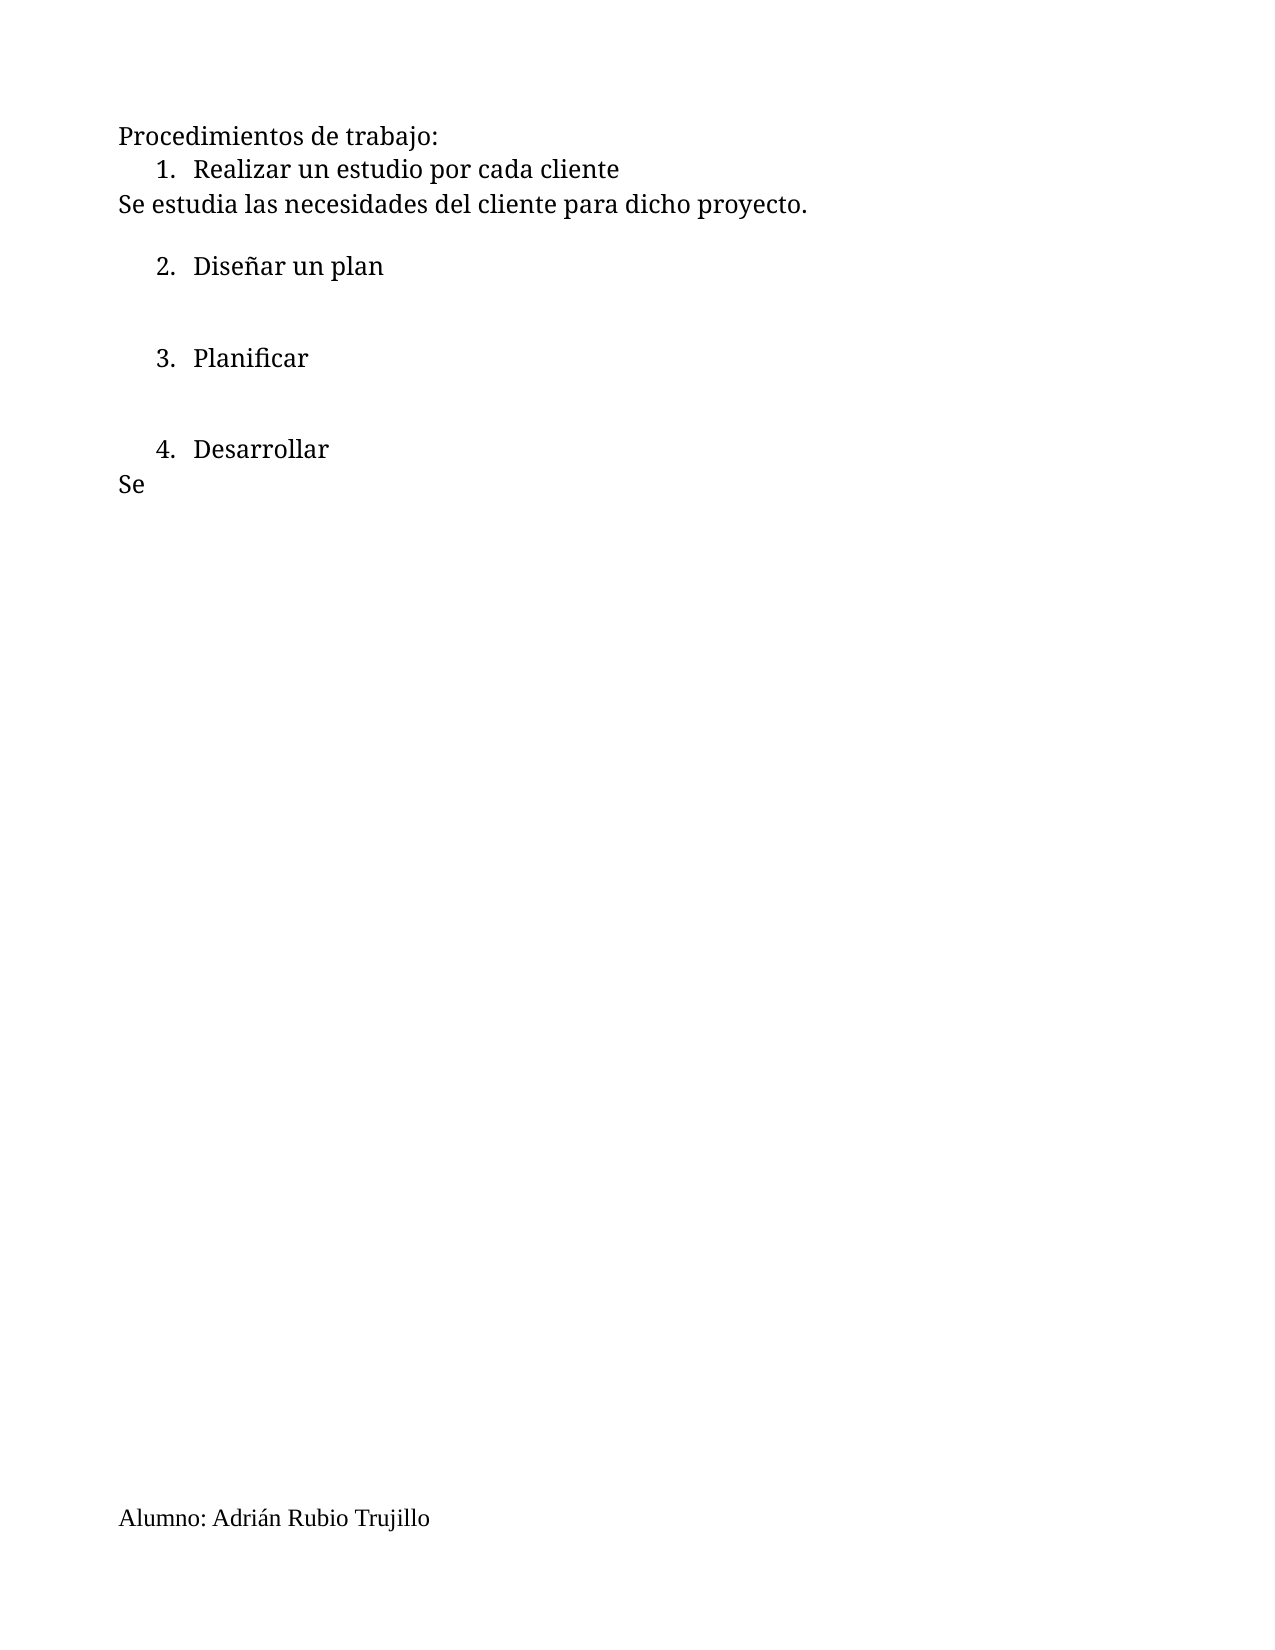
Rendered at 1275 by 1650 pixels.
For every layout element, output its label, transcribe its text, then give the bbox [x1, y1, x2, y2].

list Planificar [156, 341, 1157, 375]
text Se [118, 466, 1157, 500]
list Realizar un estudio por cada cliente [156, 152, 1157, 186]
list Diseñar un plan [156, 249, 1157, 283]
text Procedimientos de trabajo: [118, 118, 1157, 152]
text Se estudia las necesidades del cliente para dicho proyecto. [118, 186, 1157, 220]
list Desarrollar [156, 432, 1157, 466]
